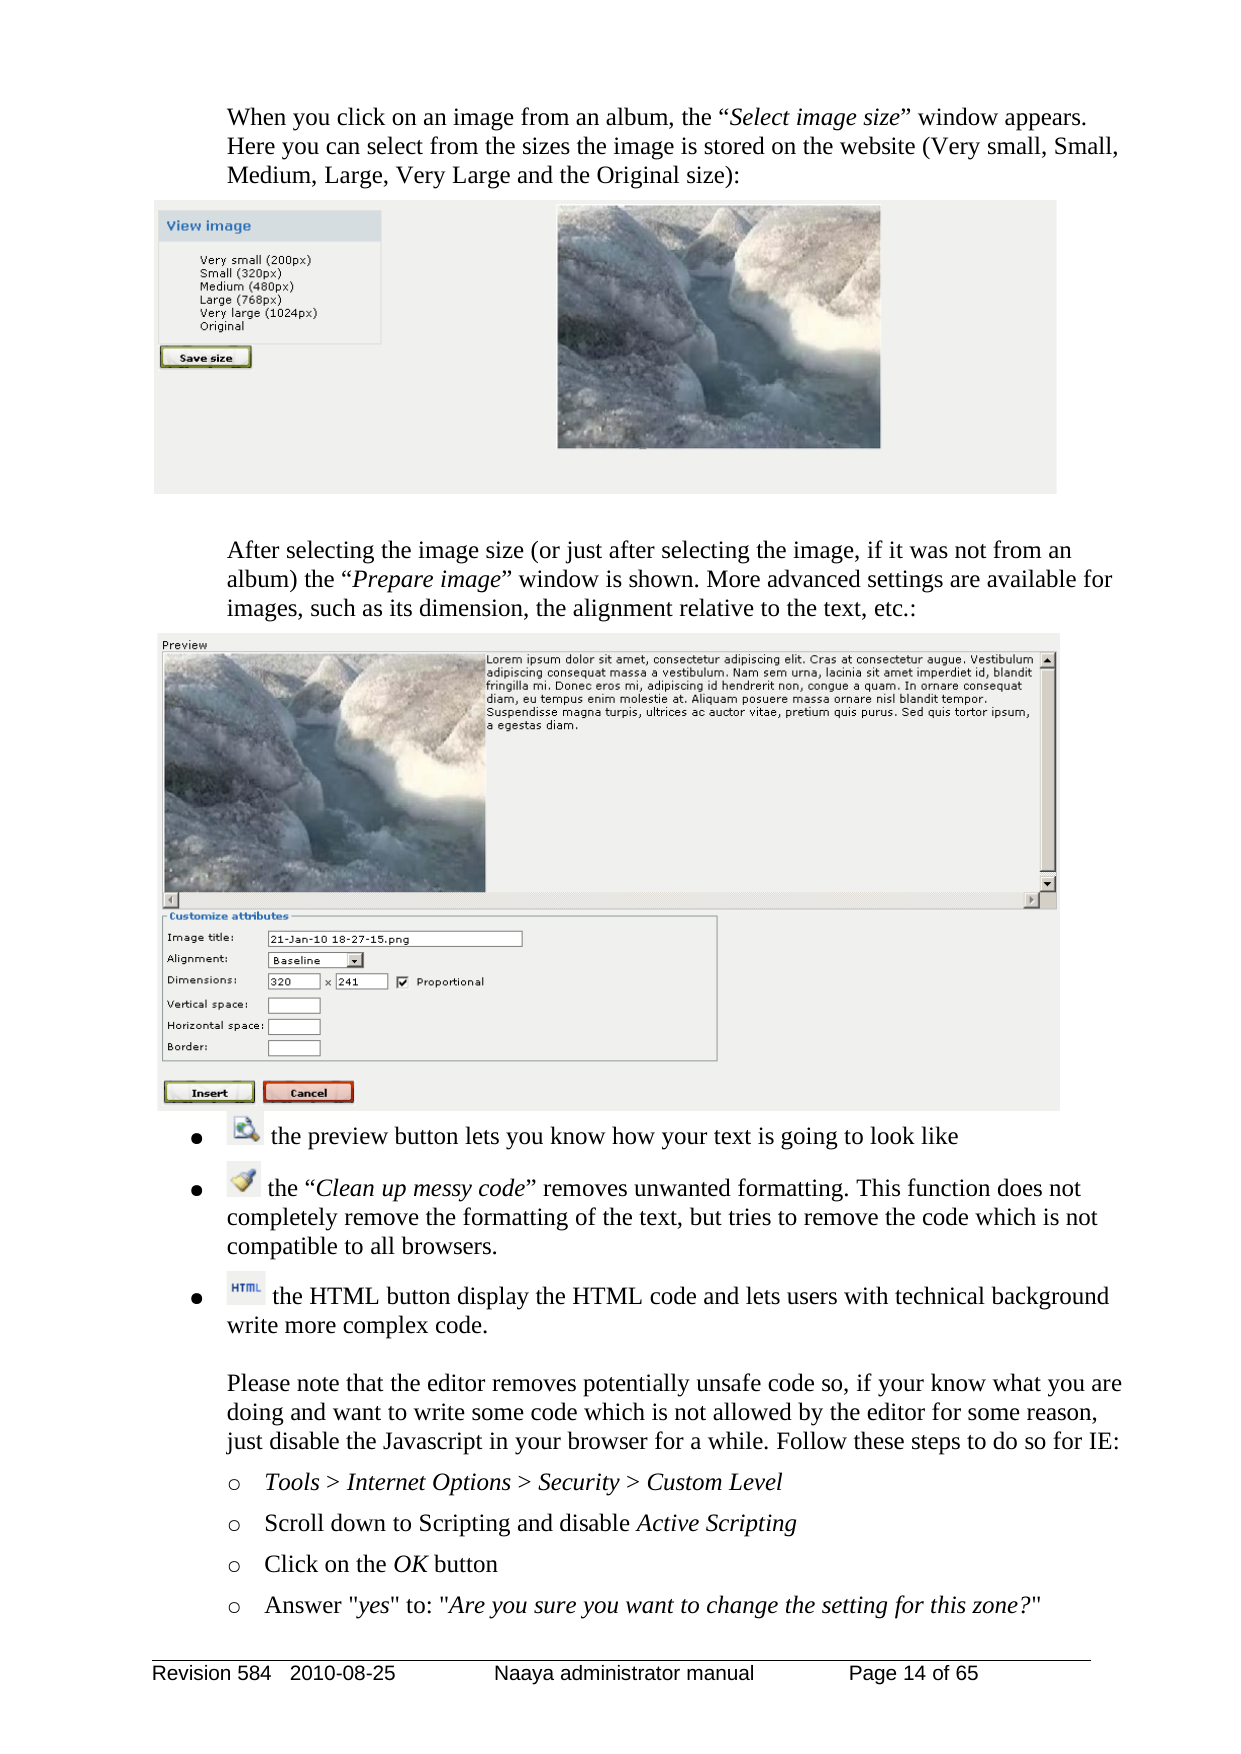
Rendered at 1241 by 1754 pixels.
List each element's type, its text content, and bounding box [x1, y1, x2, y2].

picture [226, 1161, 261, 1197]
list After selecting the image size (or just after selecting the image, if it was not from an album) the “Prepare image” window is shown. More advanced settings are available for images, such as its dimension, the alignment relative to the text, etc.: [189, 535, 1128, 622]
picture [226, 1271, 266, 1305]
list the HTML button display the HTML code and lets users with technical background write more complex code. Please note that the editor removes potentially unsafe code so, if your know what you are doing and want to write some code which is not allowed by the editor for some reason, just disable the Javascript in your browser for a while. Follow these steps to do so for IE: [189, 1272, 1128, 1455]
list Tools > Internet Options > Security > Custom Level [227, 1467, 1128, 1496]
list Scroll down to Scripting and disable Active Scripting [227, 1508, 1128, 1537]
picture [154, 200, 1057, 494]
list Answer "yes" to: "Are you sure you want to change the setting for this zone?" [227, 1589, 1128, 1619]
list When you click on an image from an album, the “Select image size” window appears. Here you can select from the sizes the image is stored on the website (Very small, Small, Medium, Large, Very Large and the Original size): [189, 102, 1128, 189]
picture [157, 633, 1060, 1145]
list the preview button lets you know how your text is going to look like [189, 634, 1128, 1150]
list Click on the OK button [227, 1549, 1128, 1578]
list the “Clean up messy code” removes unwanted formatting. This function does not completely remove the formatting of the text, but tries to remove the code which is not compatible to all browsers. [189, 1162, 1128, 1260]
